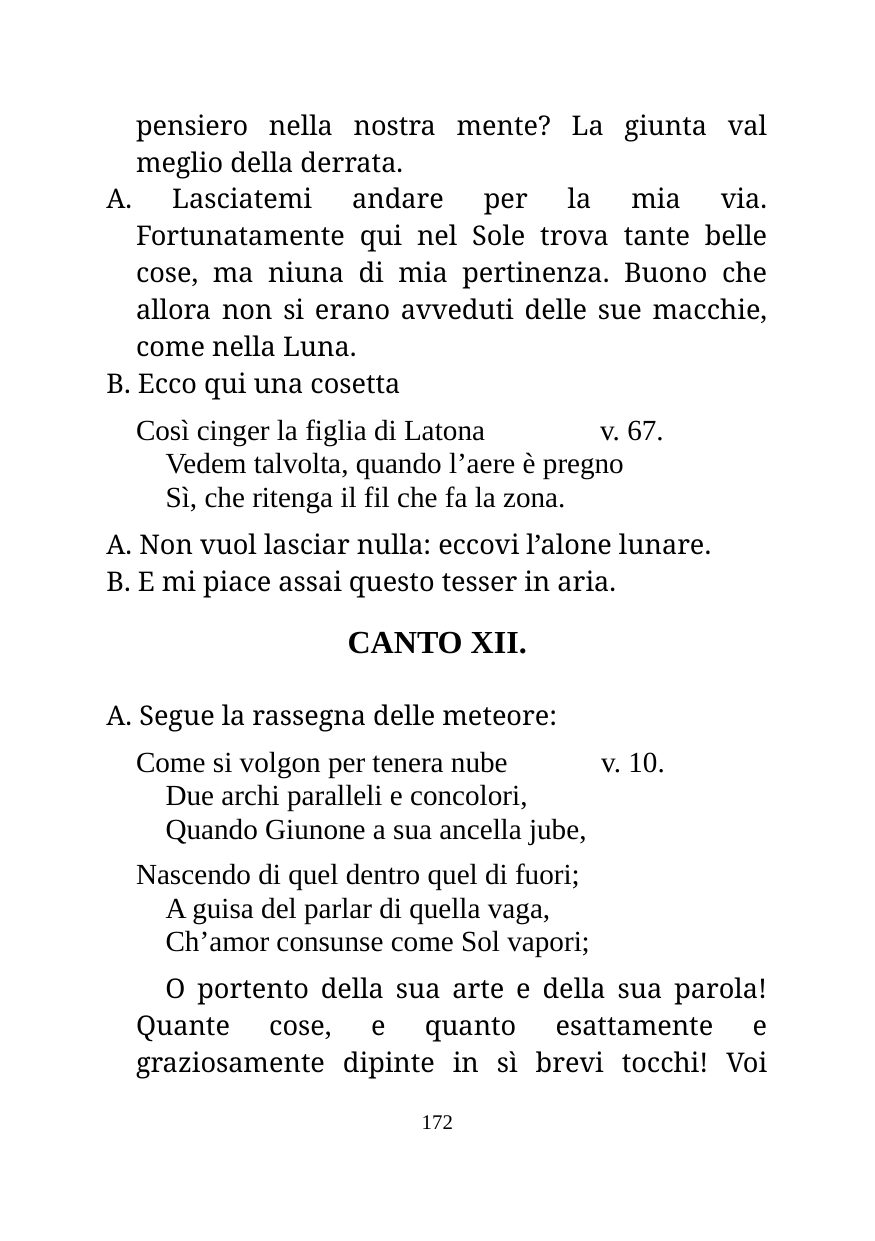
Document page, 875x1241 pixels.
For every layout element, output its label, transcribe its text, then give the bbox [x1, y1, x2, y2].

text pensiero nella nostra mente? La giunta val meglio della derrata. [106, 106, 768, 180]
text B. E mi piace assai questo tesser in aria. [106, 562, 768, 599]
text B. Ecco qui una cosetta [106, 364, 768, 401]
text A. Lasciatemi andare per la mia via. Fortunatamente qui nel Sole trova tante belle cose, ma niuna di mia pertinenza. Buono che allora non si erano avveduti delle sue macchie, come nella Luna. [106, 180, 768, 364]
text Così cinger la figlia di Latona v. 67. Vedem talvolta, quando l’aere è pregno Sì, che ritenga il fil che fa la zona. [136, 413, 709, 514]
subtitle CANTO XII. [106, 624, 768, 661]
text Nascendo di quel dentro quel di fuori; A guisa del parlar di quella vaga, Ch’amor consunse come Sol vapori; [136, 857, 709, 958]
text Come si volgon per tenera nube v. 10. Due archi paralleli e concolori, Quando Giunone a sua ancella jube, [136, 745, 709, 846]
text A. Non vuol lasciar nulla: eccovi l’alone lunare. [106, 525, 768, 562]
text A. Segue la rassegna delle meteore: [106, 696, 768, 733]
text O portento della sua arte e della sua parola! Quante cose, e quanto esattamente e graziosamente dipinte in sì brevi tocchi! Voi [136, 970, 768, 1080]
